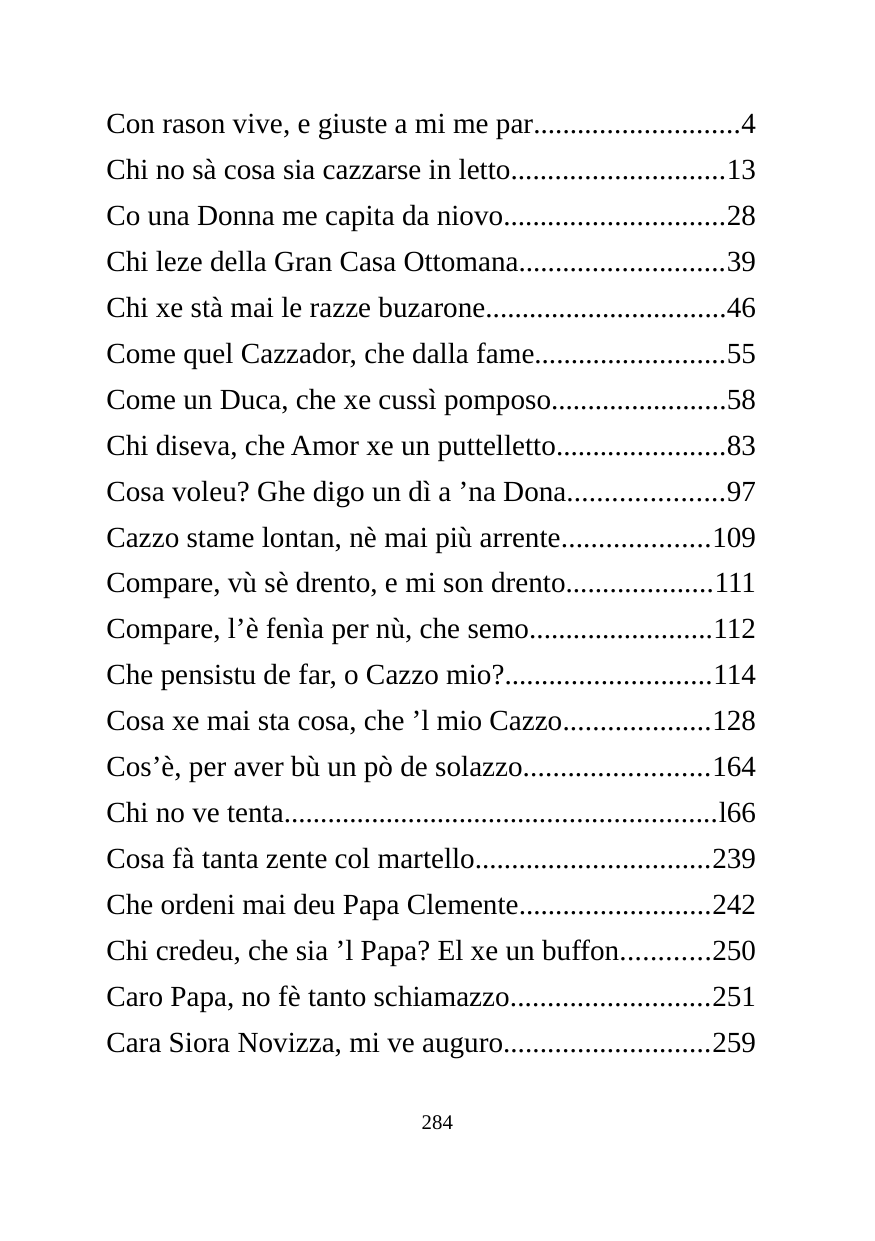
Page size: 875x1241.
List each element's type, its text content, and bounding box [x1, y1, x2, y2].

text Cosa xe mai sta cosa, che ’l mio Cazzo 128 [106, 703, 768, 737]
text Chi credeu, che sia ’l Papa? El xe un buffon 250 [106, 933, 768, 967]
text Che ordeni mai deu Papa Clemente 242 [106, 887, 768, 921]
text Cara Siora Novizza, mi ve auguro 259 [106, 1025, 768, 1058]
text Chi xe stà mai le razze buzarone 46 [106, 290, 768, 323]
text Chi diseva, che Amor xe un puttelletto 83 [106, 428, 768, 461]
text Chi no sà cosa sia cazzarse in letto 13 [106, 152, 768, 186]
text Come quel Cazzador, che dalla fame 55 [106, 336, 768, 369]
text Compare, vù sè drento, e mi son drento 111 [106, 566, 768, 599]
text Cos’è, per aver bù un pò de solazzo 164 [106, 749, 768, 783]
text Co una Donna me capita da niovo 28 [106, 198, 768, 232]
text Cosa voleu? Ghe digo un dì a ’na Dona 97 [106, 474, 768, 507]
text Cosa fà tanta zente col martello 239 [106, 841, 768, 875]
text Chi leze della Gran Casa Ottomana 39 [106, 244, 768, 278]
text Come un Duca, che xe cussì pomposo 58 [106, 382, 768, 415]
text Con rason vive, e giuste a mi me par 4 [106, 106, 768, 140]
text Che pensistu de far, o Cazzo mio? 114 [106, 657, 768, 691]
text Chi no ve tenta l66 [106, 795, 768, 829]
text Caro Papa, no fè tanto schiamazzo 251 [106, 979, 768, 1013]
text Cazzo stame lontan, nè mai più arrente 109 [106, 520, 768, 553]
text Compare, l’è fenìa per nù, che semo 112 [106, 612, 768, 645]
